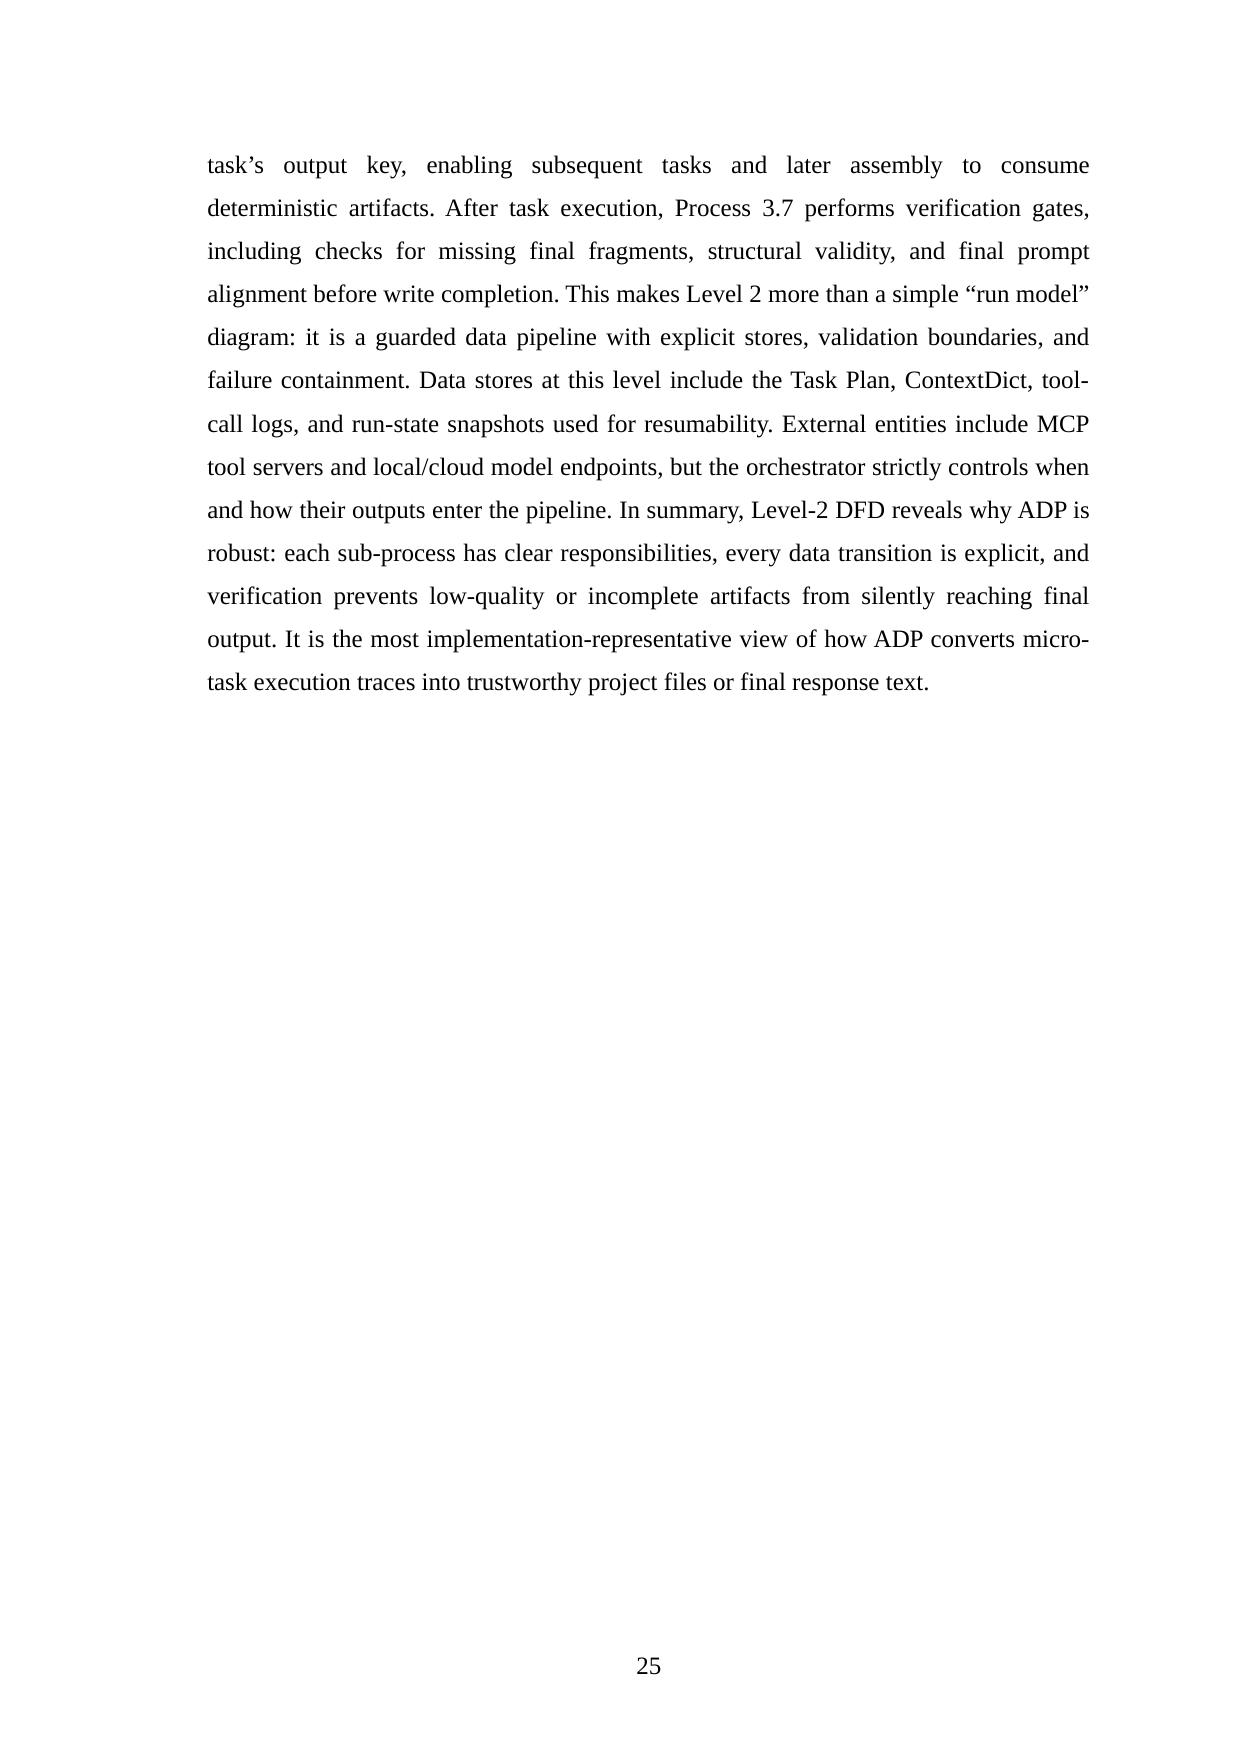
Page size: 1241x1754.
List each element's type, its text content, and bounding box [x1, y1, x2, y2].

text task’s output key, enabling subsequent tasks and later assembly to consume deterministic artifacts. After task execution, Process 3.7 performs verification gates, including checks for missing final fragments, structural validity, and final prompt alignment before write completion. This makes Level 2 more than a simple “run model” diagram: it is a guarded data pipeline with explicit stores, validation boundaries, and failure containment. Data stores at this level include the Task Plan, ContextDict, tool-call logs, and run-state snapshots used for resumability. External entities include MCP tool servers and local/cloud model endpoints, but the orchestrator strictly controls when and how their outputs enter the pipeline. In summary, Level-2 DFD reveals why ADP is robust: each sub-process has clear responsibilities, every data transition is explicit, and verification prevents low-quality or incomplete artifacts from silently reaching final output. It is the most implementation-representative view of how ADP converts micro-task execution traces into trustworthy project files or final response text. [207, 150, 1091, 696]
